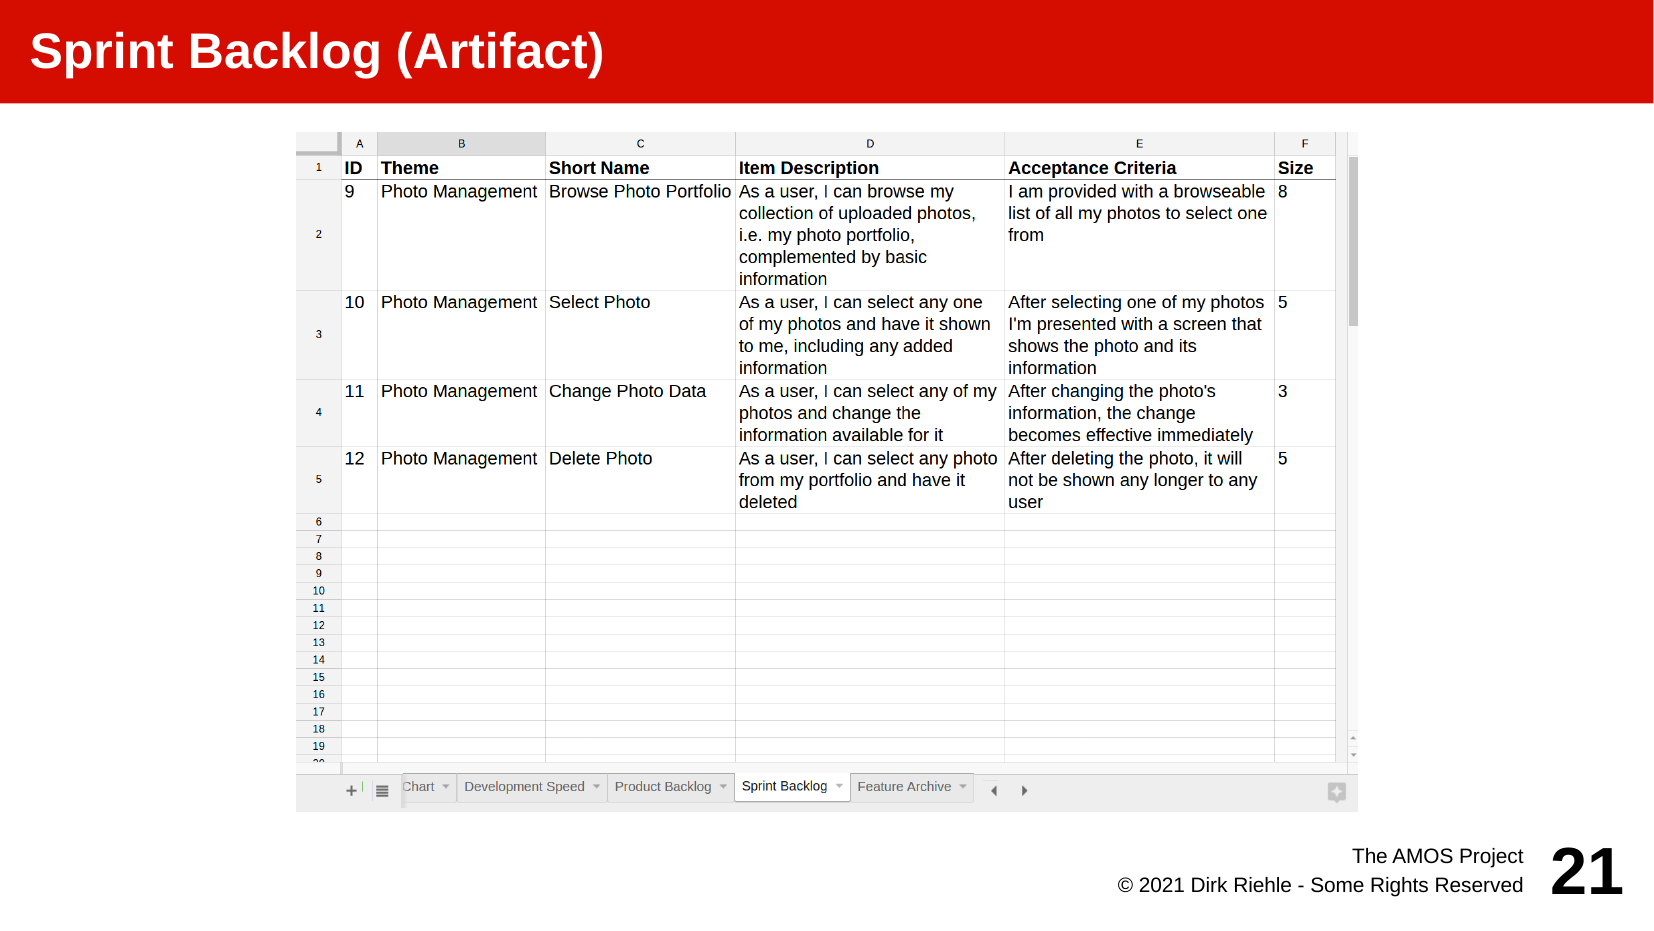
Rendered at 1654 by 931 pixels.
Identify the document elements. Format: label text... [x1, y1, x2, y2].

picture [296, 132, 1358, 813]
title Sprint Backlog (Artifact) [0, 0, 1654, 104]
